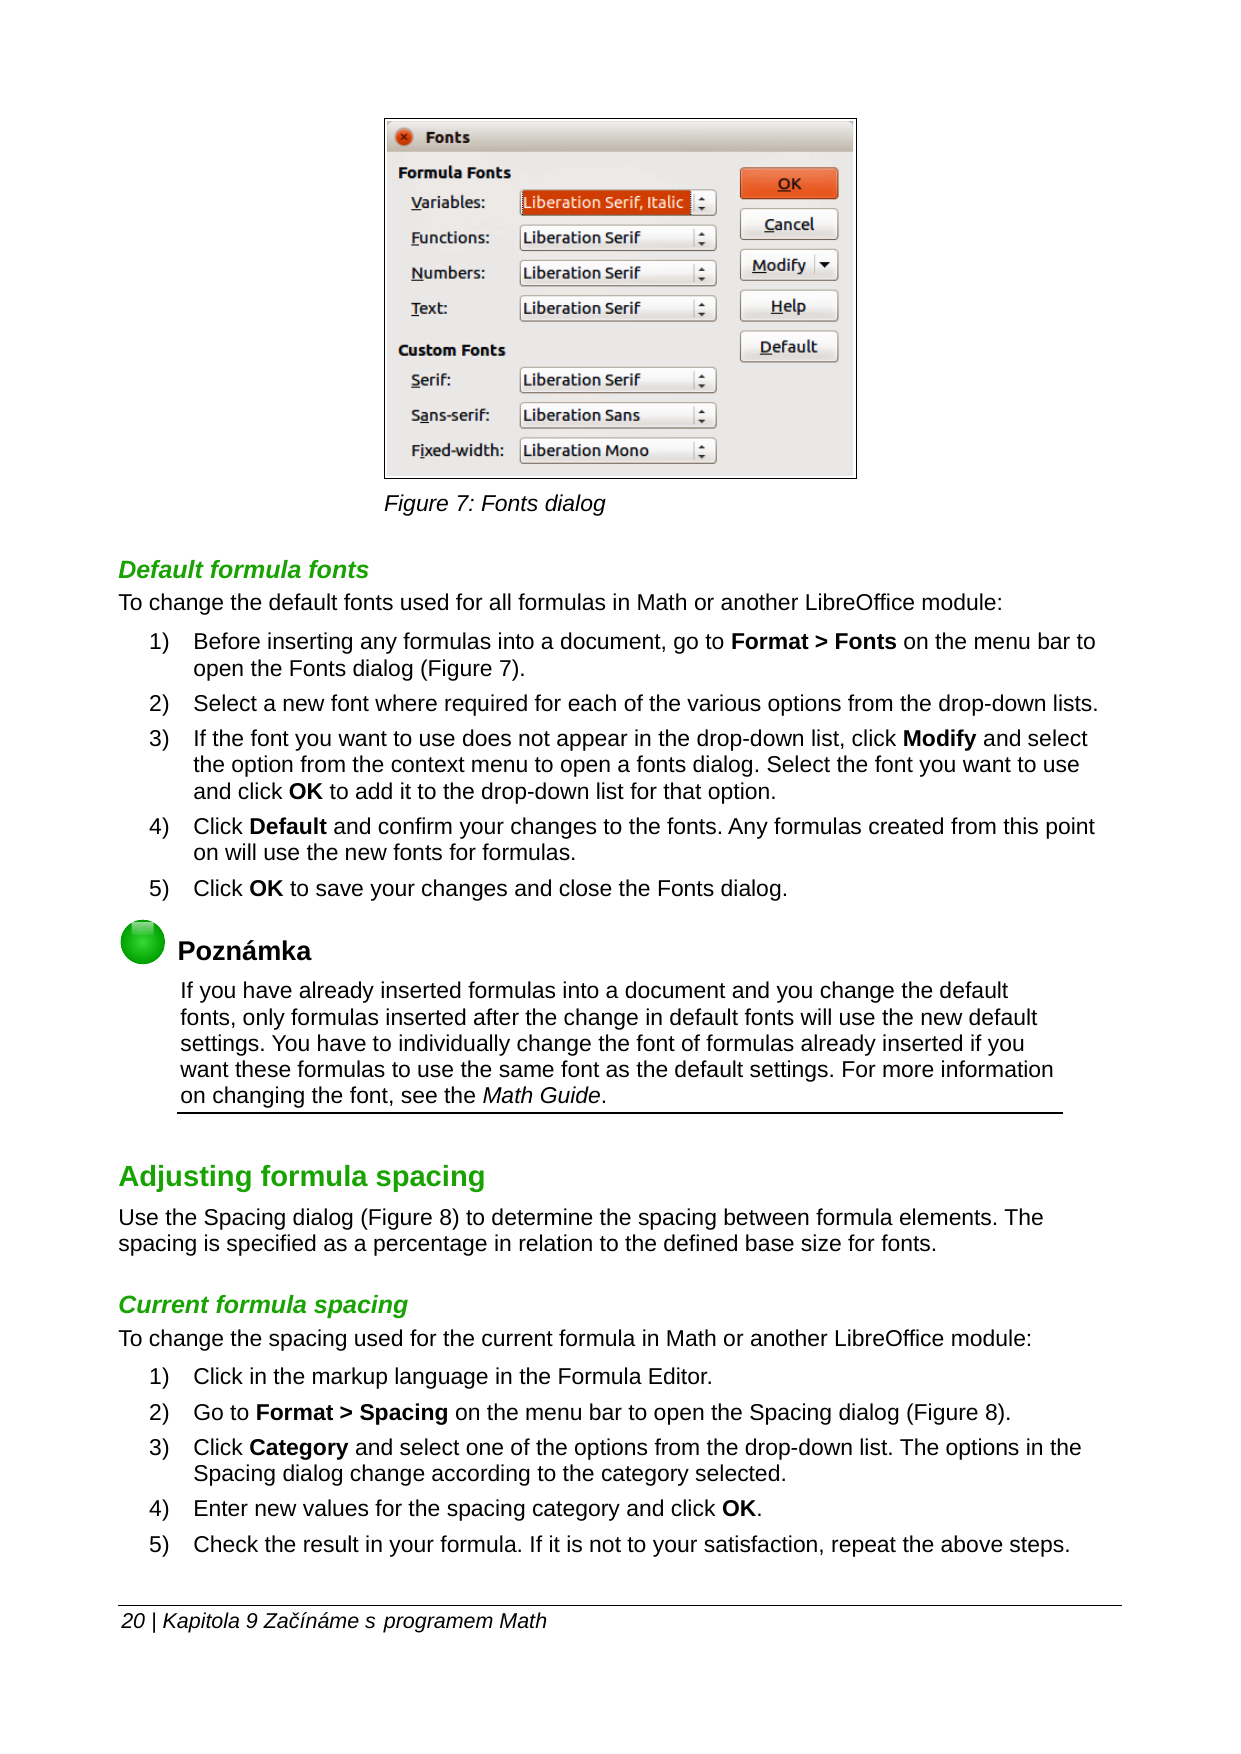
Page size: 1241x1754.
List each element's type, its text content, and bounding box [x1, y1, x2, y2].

list Select a new font where required for each of the various options from the drop-down lists. [169, 690, 1122, 716]
list Click in the markup language in the Formula Editor. [169, 1363, 1122, 1390]
list Before inserting any formulas into a document, go to Format > Fonts on the menu bar to open the Fonts dialog (Figure 7). [169, 628, 1122, 681]
list Click OK to save your changes and close the Fonts dialog. [169, 874, 1122, 901]
list Click Category and select one of the options from the drop-down list. The options in the Spacing dialog change according to the category selected. [169, 1434, 1122, 1486]
text Figure 7: Fonts dialog [384, 490, 856, 517]
subtitle Poznámka [118, 917, 1122, 967]
list Click Default and confirm your changes to the fonts. Any formulas created from this point on will use the new fonts for formulas. [169, 813, 1122, 866]
list Enter new values for the spacing category and click OK. [169, 1495, 1122, 1522]
list Check the result in your formula. If it is not to your satisfaction, repeat the above steps. [169, 1531, 1122, 1557]
list If the font you want to use does not appear in the drop-down list, click Modify and select the option from the context menu to open a fonts dialog. Select the font you want to use and click OK to add it to the drop-down list for that option. [169, 725, 1122, 804]
subtitle Default formula fonts [118, 555, 1122, 583]
list Go to Format > Spacing on the menu bar to open the Spacing dialog (Figure 8). [169, 1398, 1122, 1425]
subtitle Adjusting formula spacing [118, 1159, 1122, 1192]
subtitle Current formula spacing [118, 1290, 1122, 1318]
text To change the spacing used for the current formula in Math or another LibreOffice module: [118, 1324, 1122, 1351]
text To change the default fonts used for all formulas in Math or another LibreOffice module: [118, 589, 1122, 616]
text Use the Spacing dialog (Figure 8) to determine the spacing between formula elements. The spacing is specified as a percentage in relation to the defined base size for fonts. [118, 1204, 1122, 1257]
picture [387, 121, 854, 476]
text If you have already inserted formulas into a document and you change the default fonts, only formulas inserted after the change in default fonts will use the new default settings. You have to individually change the font of formulas already inserted if you want these formulas to use the same font as the default settings. For more information on changing the font, see the Math Guide. [177, 974, 1063, 1112]
